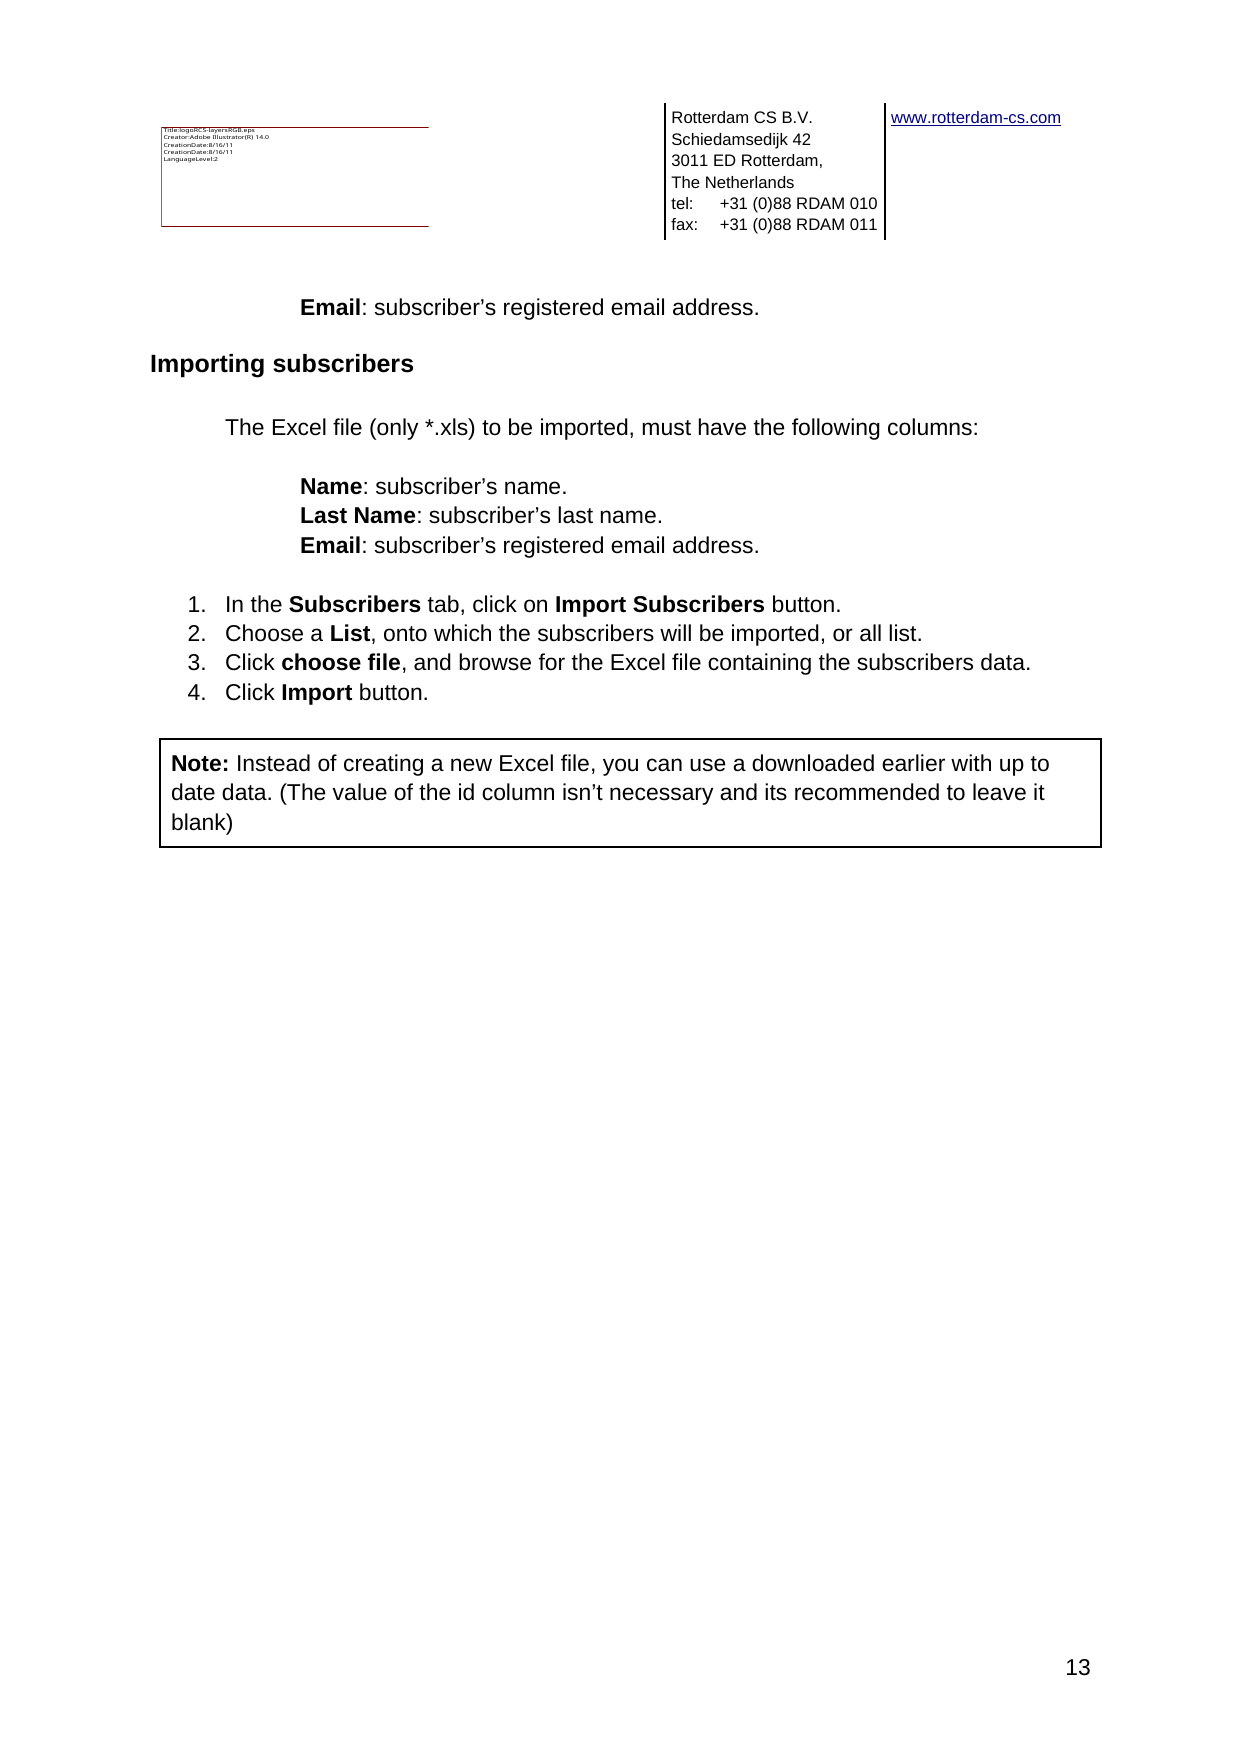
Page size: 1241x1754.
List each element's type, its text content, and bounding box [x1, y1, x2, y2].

list Name: subscriber’s name. [262, 474, 1091, 499]
list In the Subscribers tab, click on Import Subscribers button. [187, 591, 1091, 617]
text The Excel file (only *.xls) to be imported, must have the following columns: [150, 415, 1091, 441]
list Email: subscriber’s registered email address. [262, 533, 1091, 558]
list Choose a List, onto which the subscribers will be imported, or all list. [187, 621, 1091, 646]
subtitle Importing subscribers [150, 349, 1091, 377]
list Email: subscriber’s registered email address. [187, 295, 1091, 321]
list Click choose file, and browse for the Excel file containing the subscribers data. [187, 650, 1091, 676]
list Last Name: subscriber’s last name. [262, 503, 1091, 529]
table_header Note: Instead of creating a new Excel file, you can use a downloaded earlier with up to date data. (The value of the id column isn’t necessary and its recommended to leave it blank) [161, 740, 1100, 846]
list Click Import button. [187, 679, 1091, 705]
